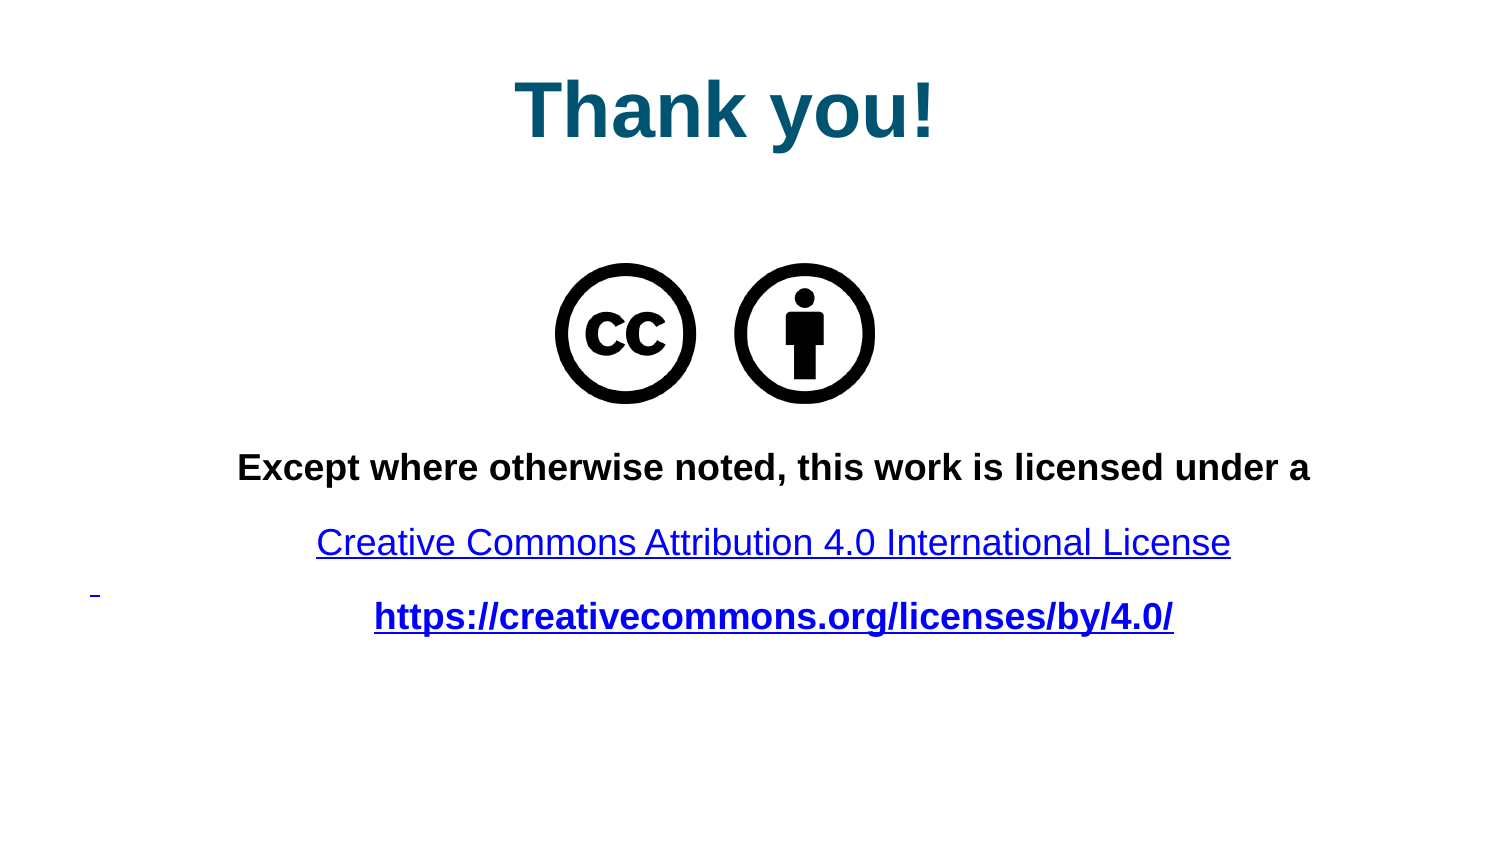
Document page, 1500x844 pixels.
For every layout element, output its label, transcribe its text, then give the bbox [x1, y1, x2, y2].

text_box Thank you! [57, 58, 1395, 168]
text_box Except where otherwise noted, this work is licensed under a Creative Commons Attribution 4.0 International License https://creativecommons.org/licenses/by/4.0/ [75, 434, 1473, 647]
picture [555, 263, 875, 404]
